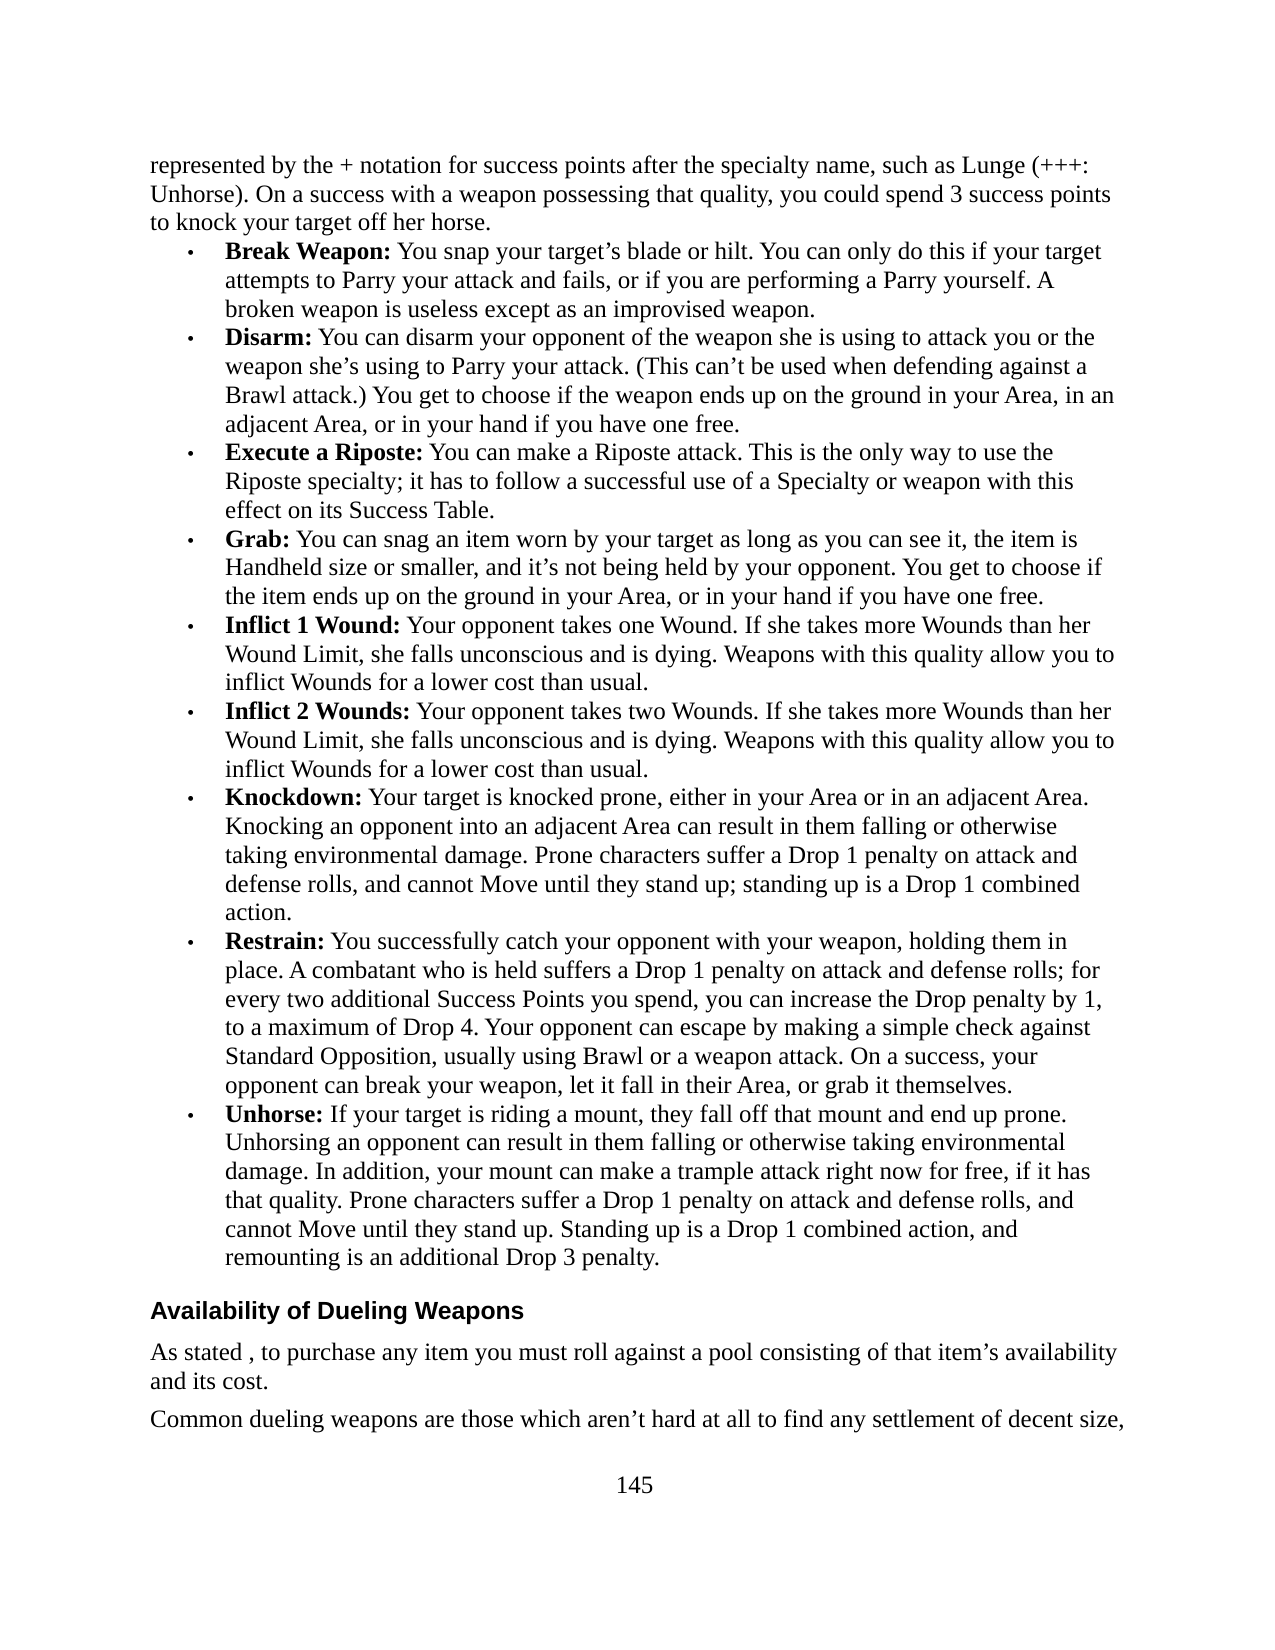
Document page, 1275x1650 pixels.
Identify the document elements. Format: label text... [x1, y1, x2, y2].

list Inflict 1 Wound: Your opponent takes one Wound. If she takes more Wounds than her Wound Limit, she falls unconscious and is dying. Weapons with this quality allow you to inflict Wounds for a lower cost than usual. [187, 610, 1125, 696]
list Disarm: You can disarm your opponent of the weapon she is using to attack you or the weapon she’s using to Parry your attack. (This can’t be used when defending against a Brawl attack.) You get to choose if the weapon ends up on the ground in your Area, in an adjacent Area, or in your hand if you have one free. [187, 322, 1125, 437]
list Unhorse: If your target is riding a mount, they fall off that mount and end up prone. Unhorsing an opponent can result in them falling or otherwise taking environmental damage. In addition, your mount can make a trample attack right now for free, if it has that quality. Prone characters suffer a Drop 1 penalty on attack and defense rolls, and cannot Move until they stand up. Standing up is a Drop 1 combined action, and remounting is an additional Drop 3 penalty. [187, 1099, 1125, 1271]
text represented by the + notation for success points after the specialty name, such as Lunge (+++: Unhorse). On a success with a weapon possessing that quality, you could spend 3 success points to knock your target off her horse. [150, 150, 1125, 236]
subtitle Availability of Dueling Weapons [150, 1296, 1125, 1325]
text As stated , to purchase any item you must roll against a pool consisting of that item’s availability and its cost. [150, 1337, 1125, 1395]
list Inflict 2 Wounds: Your opponent takes two Wounds. If she takes more Wounds than her Wound Limit, she falls unconscious and is dying. Weapons with this quality allow you to inflict Wounds for a lower cost than usual. [187, 696, 1125, 782]
list Restrain: You successfully catch your opponent with your weapon, holding them in place. A combatant who is held suffers a Drop 1 penalty on attack and defense rolls; for every two additional Success Points you spend, you can increase the Drop penalty by 1, to a maximum of Drop 4. Your opponent can escape by making a simple check against Standard Opposition, usually using Brawl or a weapon attack. On a success, your opponent can break your weapon, let it fall in their Area, or grab it themselves. [187, 926, 1125, 1099]
list Knockdown: Your target is knocked prone, either in your Area or in an adjacent Area. Knocking an opponent into an adjacent Area can result in them falling or otherwise taking environmental damage. Prone characters suffer a Drop 1 penalty on attack and defense rolls, and cannot Move until they stand up; standing up is a Drop 1 combined action. [187, 782, 1125, 926]
text Common dueling weapons are those which aren’t hard at all to find any settlement of decent size, [150, 1404, 1125, 1432]
list Execute a Riposte: You can make a Riposte attack. This is the only way to use the Riposte specialty; it has to follow a successful use of a Specialty or weapon with this effect on its Success Table. [187, 437, 1125, 524]
list Break Weapon: You snap your target’s blade or hilt. You can only do this if your target attempts to Parry your attack and fails, or if you are performing a Parry yourself. A broken weapon is useless except as an improvised weapon. [187, 236, 1125, 322]
list Grab: You can snag an item worn by your target as long as you can see it, the item is Handheld size or smaller, and it’s not being held by your opponent. You get to choose if the item ends up on the ground in your Area, or in your hand if you have one free. [187, 524, 1125, 610]
